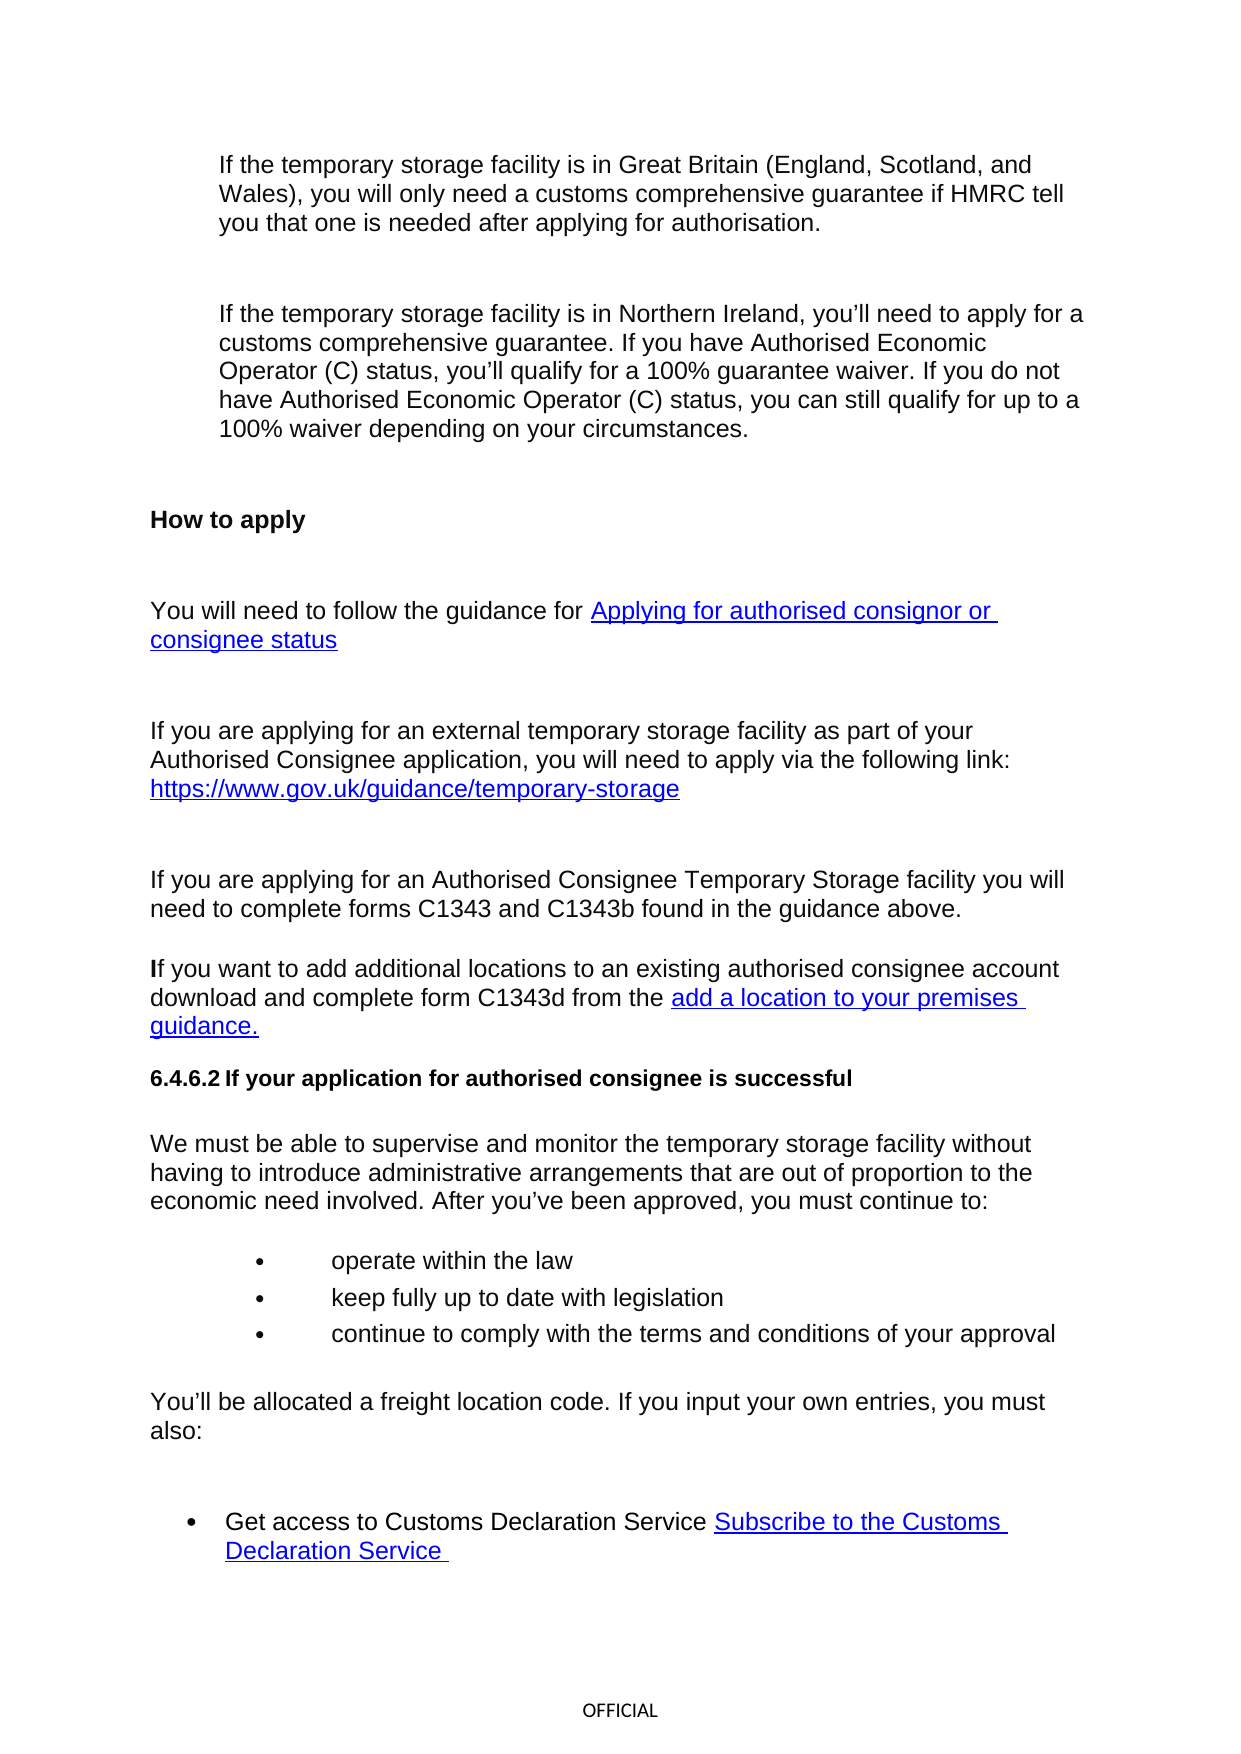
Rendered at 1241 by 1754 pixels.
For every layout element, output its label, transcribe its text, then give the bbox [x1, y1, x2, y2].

text You will need to follow the guidance for Applying for authorised consignor or consignee status [150, 596, 1090, 654]
subtitle If your application for authorised consignee is successful [150, 1065, 1090, 1091]
list operate within the law [256, 1246, 1090, 1275]
text You’ll be allocated a freight location code. If you input your own entries, you must also: [150, 1387, 1090, 1445]
list Get access to Customs Declaration Service Subscribe to the Customs Declaration Service [187, 1507, 1090, 1565]
list keep fully up to date with legislation [256, 1283, 1090, 1312]
text How to apply [150, 505, 1090, 534]
text If the temporary storage facility is in Great Britain (England, Scotland, and Wales), you will only need a customs comprehensive guarantee if HMRC tell you that one is needed after applying for authorisation. [219, 150, 1090, 236]
text If you want to add additional locations to an existing authorised consignee account download and complete form C1343d from the add a location to your premises guidance. [150, 954, 1090, 1040]
list continue to comply with the terms and conditions of your approval [256, 1319, 1090, 1348]
text If you are applying for an Authorised Consignee Temporary Storage facility you will need to complete forms C1343 and C1343b found in the guidance above. [150, 865, 1090, 922]
text We must be able to supervise and monitor the temporary storage facility without having to introduce administrative arrangements that are out of proportion to the economic need involved. After you’ve been approved, you must continue to: [150, 1129, 1090, 1215]
text If you are applying for an external temporary storage facility as part of your Authorised Consignee application, you will need to apply via the following link: https://www.gov.uk/guidance/temporary-storage [150, 716, 1090, 802]
text If the temporary storage facility is in Northern Ireland, you’ll need to apply for a customs comprehensive guarantee. If you have Authorised Economic Operator (C) status, you’ll qualify for a 100% guarantee waiver. If you do not have Authorised Economic Operator (C) status, you can still qualify for up to a 100% waiver depending on your circumstances. [219, 299, 1090, 442]
